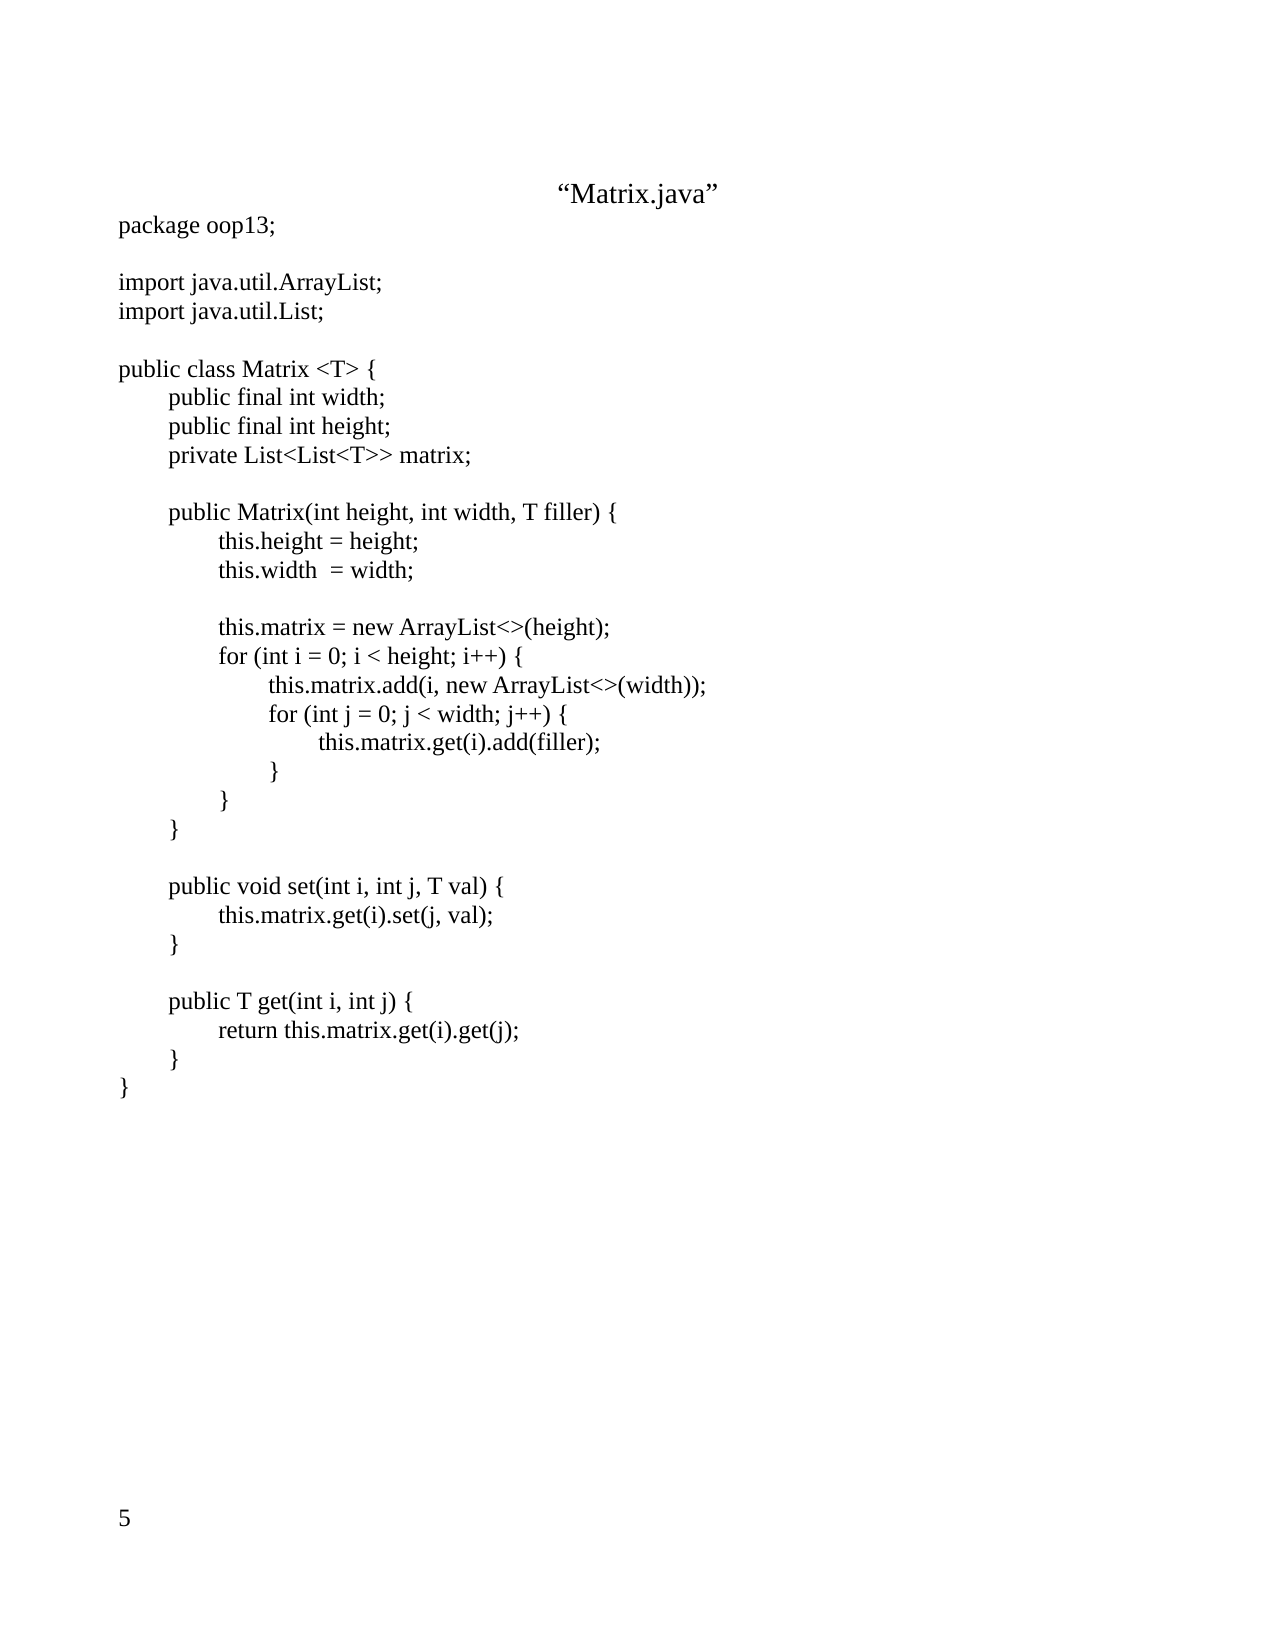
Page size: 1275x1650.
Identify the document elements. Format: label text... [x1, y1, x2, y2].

text for (int i = 0; i < height; i++) { [118, 641, 1157, 670]
text return this.matrix.get(i).get(j); [118, 1015, 1157, 1044]
text public Matrix(int height, int width, T filler) { [118, 497, 1157, 526]
text this.matrix.add(i, new ArrayList<>(width)); [118, 670, 1157, 699]
text private List<List<T>> matrix; [118, 440, 1157, 469]
text this.width = width; [118, 555, 1157, 584]
text this.matrix.get(i).set(j, val); [118, 900, 1157, 929]
text } [118, 756, 1157, 785]
text for (int j = 0; j < width; j++) { [118, 699, 1157, 727]
text public T get(int i, int j) { [118, 986, 1157, 1015]
text import java.util.ArrayList; [118, 267, 1157, 296]
text public void set(int i, int j, T val) { [118, 871, 1157, 900]
text “Matrix.java” [118, 176, 1157, 210]
text } [118, 1072, 1157, 1101]
text public class Matrix <T> { [118, 354, 1157, 382]
text } [118, 785, 1157, 814]
text public final int height; [118, 411, 1157, 440]
text package oop13; [118, 210, 1157, 239]
text } [118, 929, 1157, 957]
text public final int width; [118, 382, 1157, 411]
text import java.util.List; [118, 296, 1157, 325]
text } [118, 814, 1157, 842]
text } [118, 1044, 1157, 1072]
text this.height = height; [118, 526, 1157, 555]
text this.matrix.get(i).add(filler); [118, 727, 1157, 756]
text this.matrix = new ArrayList<>(height); [118, 612, 1157, 641]
